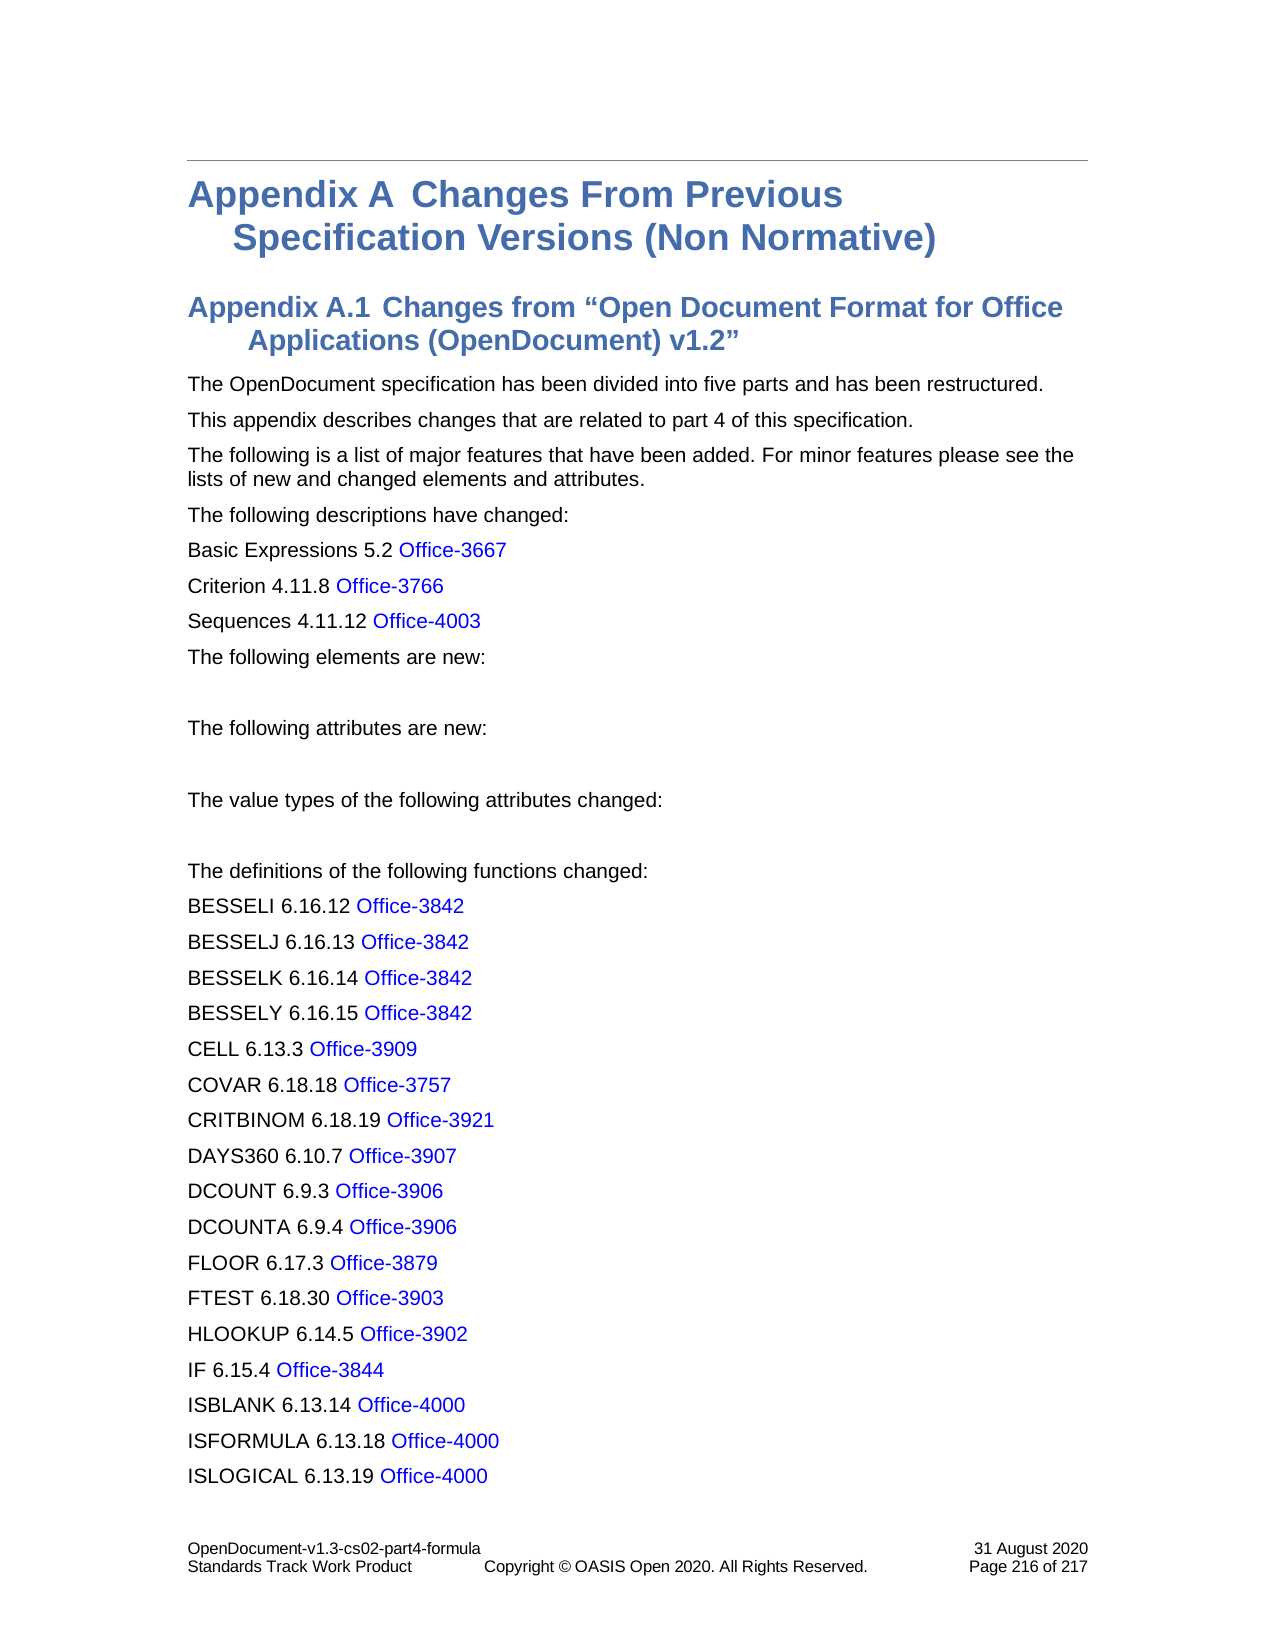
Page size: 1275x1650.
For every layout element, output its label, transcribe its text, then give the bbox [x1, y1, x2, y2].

text Criterion 4.11.8 Office-3766 [187, 574, 1088, 598]
text ISFORMULA 6.13.18 Office-4000 [187, 1429, 1088, 1453]
text ISLOGICAL 6.13.19 Office-4000 [187, 1465, 1088, 1488]
text The following attributes are new: [187, 717, 1088, 740]
text IF 6.15.4 Office-3844 [187, 1358, 1088, 1382]
text FLOOR 6.17.3 Office-3879 [187, 1251, 1088, 1275]
text COVAR 6.18.18 Office-3757 [187, 1073, 1088, 1097]
text CELL 6.13.3 Office-3909 [187, 1037, 1088, 1061]
subtitle Changes from “Open Document Format for Office Applications (OpenDocument) v1.2” [187, 279, 1088, 356]
text HLOOKUP 6.14.5 Office-3902 [187, 1322, 1088, 1346]
text DCOUNT 6.9.3 Office-3906 [187, 1180, 1088, 1203]
text The OpenDocument specification has been divided into five parts and has been restructured. [187, 373, 1088, 396]
text BESSELK 6.16.14 Office-3842 [187, 966, 1088, 990]
text The following is a list of major features that have been added. For minor features please see the lists of new and changed elements and attributes. [187, 444, 1088, 491]
text Basic Expressions 5.2 Office-3667 [187, 539, 1088, 562]
subtitle Changes From Previous Specification Versions (Non Normative) [187, 161, 1088, 258]
text The value types of the following attributes changed: [187, 788, 1088, 812]
text FTEST 6.18.30 Office-3903 [187, 1287, 1088, 1310]
text BESSELJ 6.16.13 Office-3842 [187, 931, 1088, 954]
text This appendix describes changes that are related to part 4 of this specification. [187, 408, 1088, 432]
text The following elements are new: [187, 646, 1088, 669]
text CRITBINOM 6.18.19 Office-3921 [187, 1109, 1088, 1132]
text ISBLANK 6.13.14 Office-4000 [187, 1394, 1088, 1417]
text The following descriptions have changed: [187, 503, 1088, 527]
text DAYS360 6.10.7 Office-3907 [187, 1144, 1088, 1168]
text DCOUNTA 6.9.4 Office-3906 [187, 1216, 1088, 1239]
text BESSELI 6.16.12 Office-3842 [187, 895, 1088, 918]
text BESSELY 6.16.15 Office-3842 [187, 1002, 1088, 1025]
text Sequences 4.11.12 Office-4003 [187, 610, 1088, 633]
text The definitions of the following functions changed: [187, 859, 1088, 883]
